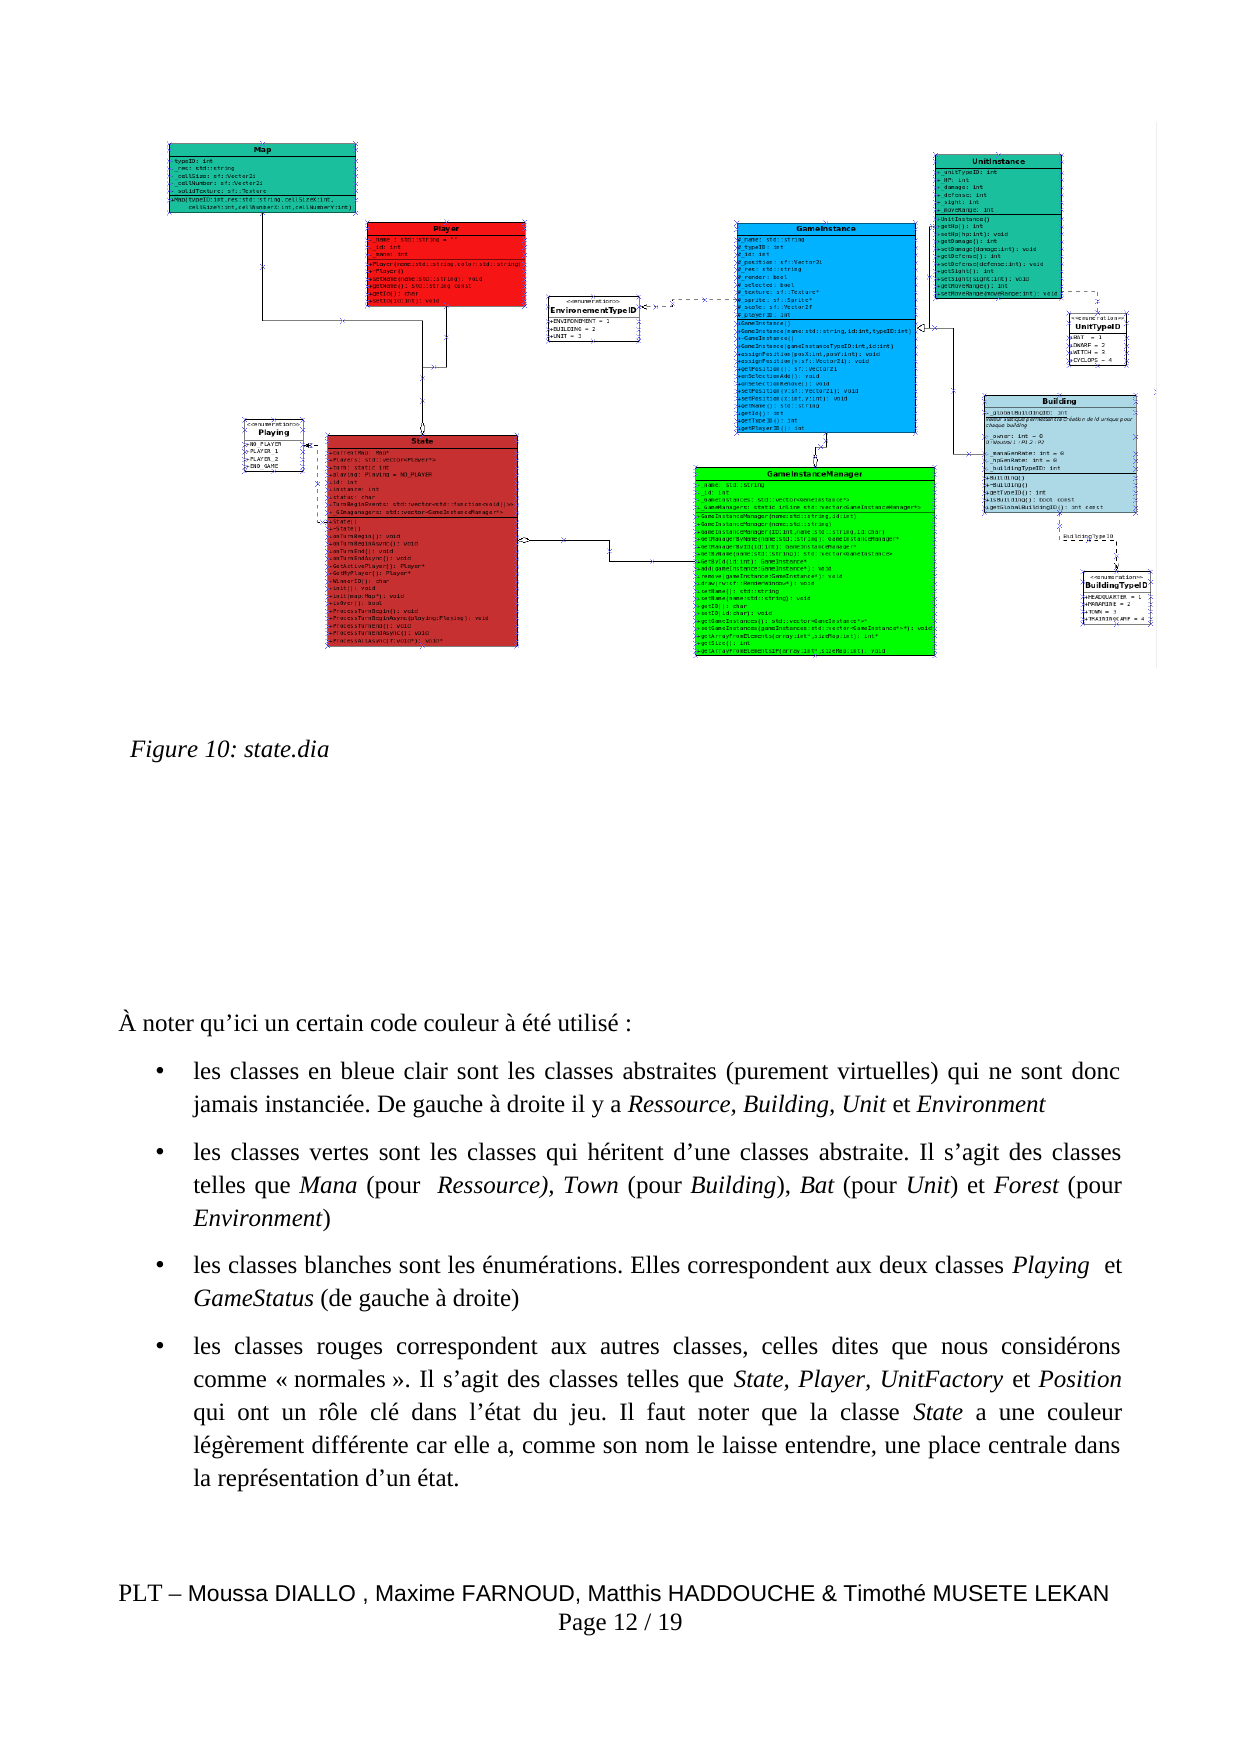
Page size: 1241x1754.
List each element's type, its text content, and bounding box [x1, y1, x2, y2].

list les classes rouges correspondent aux autres classes, celles dites que nous considérons comme « normales ». Il s’agit des classes telles que State, Player, UnitFactory et Position qui ont un rôle clé dans l’état du jeu. Il faut noter que la classe State a une couleur légèrement différente car elle a, comme son nom le laisse entendre, une place centrale dans la représentation d’un état. [156, 1331, 1122, 1492]
text Figure 10: state.dia [130, 734, 1173, 762]
list les classes vertes sont les classes qui héritent d’une classes abstraite. Il s’agit des classes telles que Mana (pour Ressource), Town (pour Building), Bat (pour Unit) et Forest (pour Environment) [156, 1137, 1122, 1231]
text À noter qu’ici un certain code couleur à été utilisé : [118, 1008, 1122, 1037]
list les classes en bleue clair sont les classes abstraites (purement virtuelles) qui ne sont donc jamais instanciée. De gauche à droite il y a Ressource, Building, Unit et Environment [156, 1056, 1122, 1118]
picture [147, 122, 1157, 668]
list les classes blanches sont les énumérations. Elles correspondent aux deux classes Playing et GameStatus (de gauche à droite) [156, 1250, 1122, 1312]
